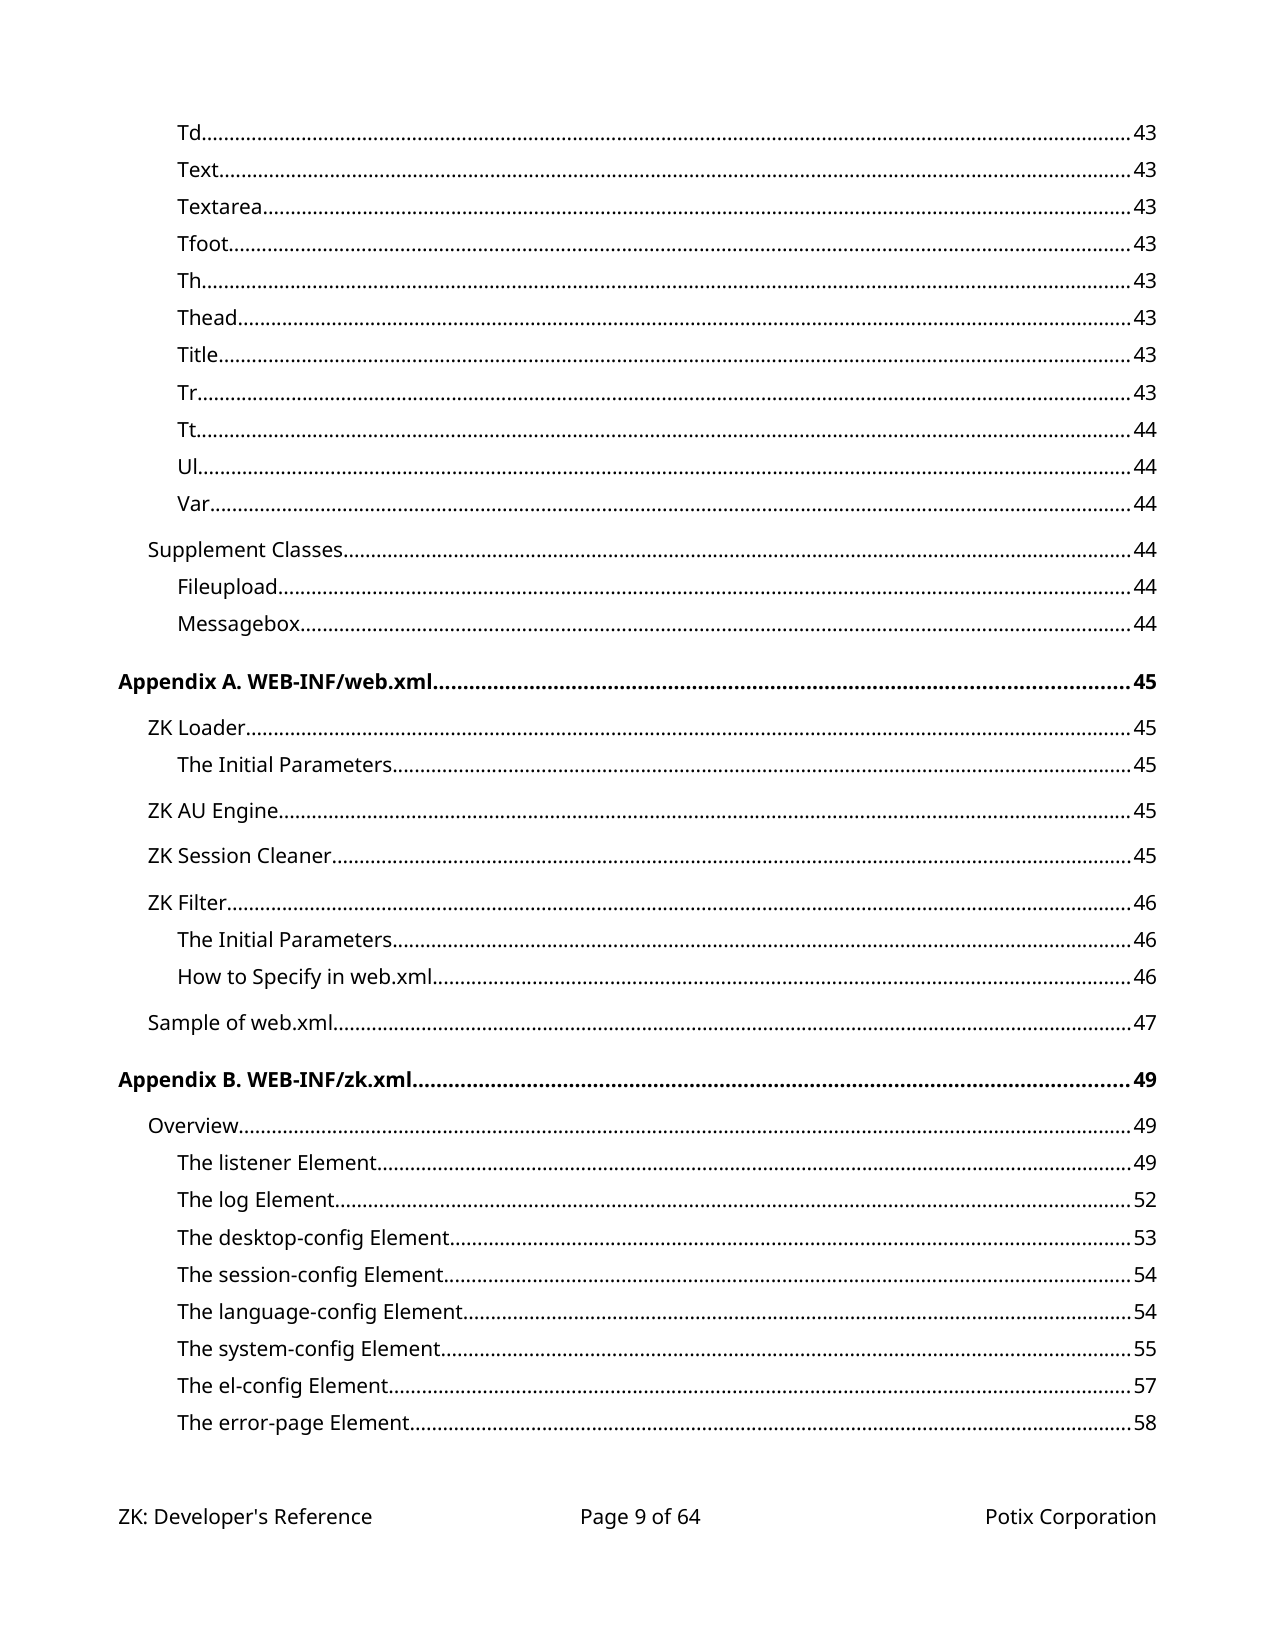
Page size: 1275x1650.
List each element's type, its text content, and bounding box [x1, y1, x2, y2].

text The language-config Element 54 [177, 1297, 1157, 1325]
text Messagebox 44 [177, 609, 1157, 637]
text ZK Filter 46 [148, 888, 1157, 916]
text Tfoot 43 [177, 229, 1157, 258]
text The session-config Element 54 [177, 1260, 1157, 1288]
text ZK AU Engine 45 [148, 796, 1157, 824]
text Ul 44 [177, 452, 1157, 480]
text ZK Session Cleaner 45 [148, 842, 1157, 870]
text The el-config Element 57 [177, 1371, 1157, 1399]
text The system-config Element 55 [177, 1334, 1157, 1362]
text Td 43 [177, 118, 1157, 146]
text Title 43 [177, 341, 1157, 369]
text The log Element 52 [177, 1186, 1157, 1214]
text The listener Element 49 [177, 1148, 1157, 1177]
text Fileupload 44 [177, 572, 1157, 600]
text Textarea 43 [177, 192, 1157, 221]
text Th 43 [177, 266, 1157, 295]
text The Initial Parameters 45 [177, 750, 1157, 778]
text Appendix A. WEB-INF/web.xml 45 [118, 667, 1157, 695]
text Tt 44 [177, 415, 1157, 443]
text Supplement Classes 44 [148, 535, 1157, 563]
text Sample of web.xml 47 [148, 1008, 1157, 1036]
text Overview 49 [148, 1111, 1157, 1139]
text Appendix B. WEB-INF/zk.xml 49 [118, 1065, 1157, 1094]
text Var 44 [177, 489, 1157, 517]
text The error-page Element 58 [177, 1408, 1157, 1436]
text The desktop-config Element 53 [177, 1223, 1157, 1251]
text Text 43 [177, 155, 1157, 183]
text ZK Loader 45 [148, 713, 1157, 741]
text Tr 43 [177, 378, 1157, 406]
text How to Specify in web.xml 46 [177, 962, 1157, 990]
text Thead 43 [177, 303, 1157, 332]
text The Initial Parameters 46 [177, 925, 1157, 953]
